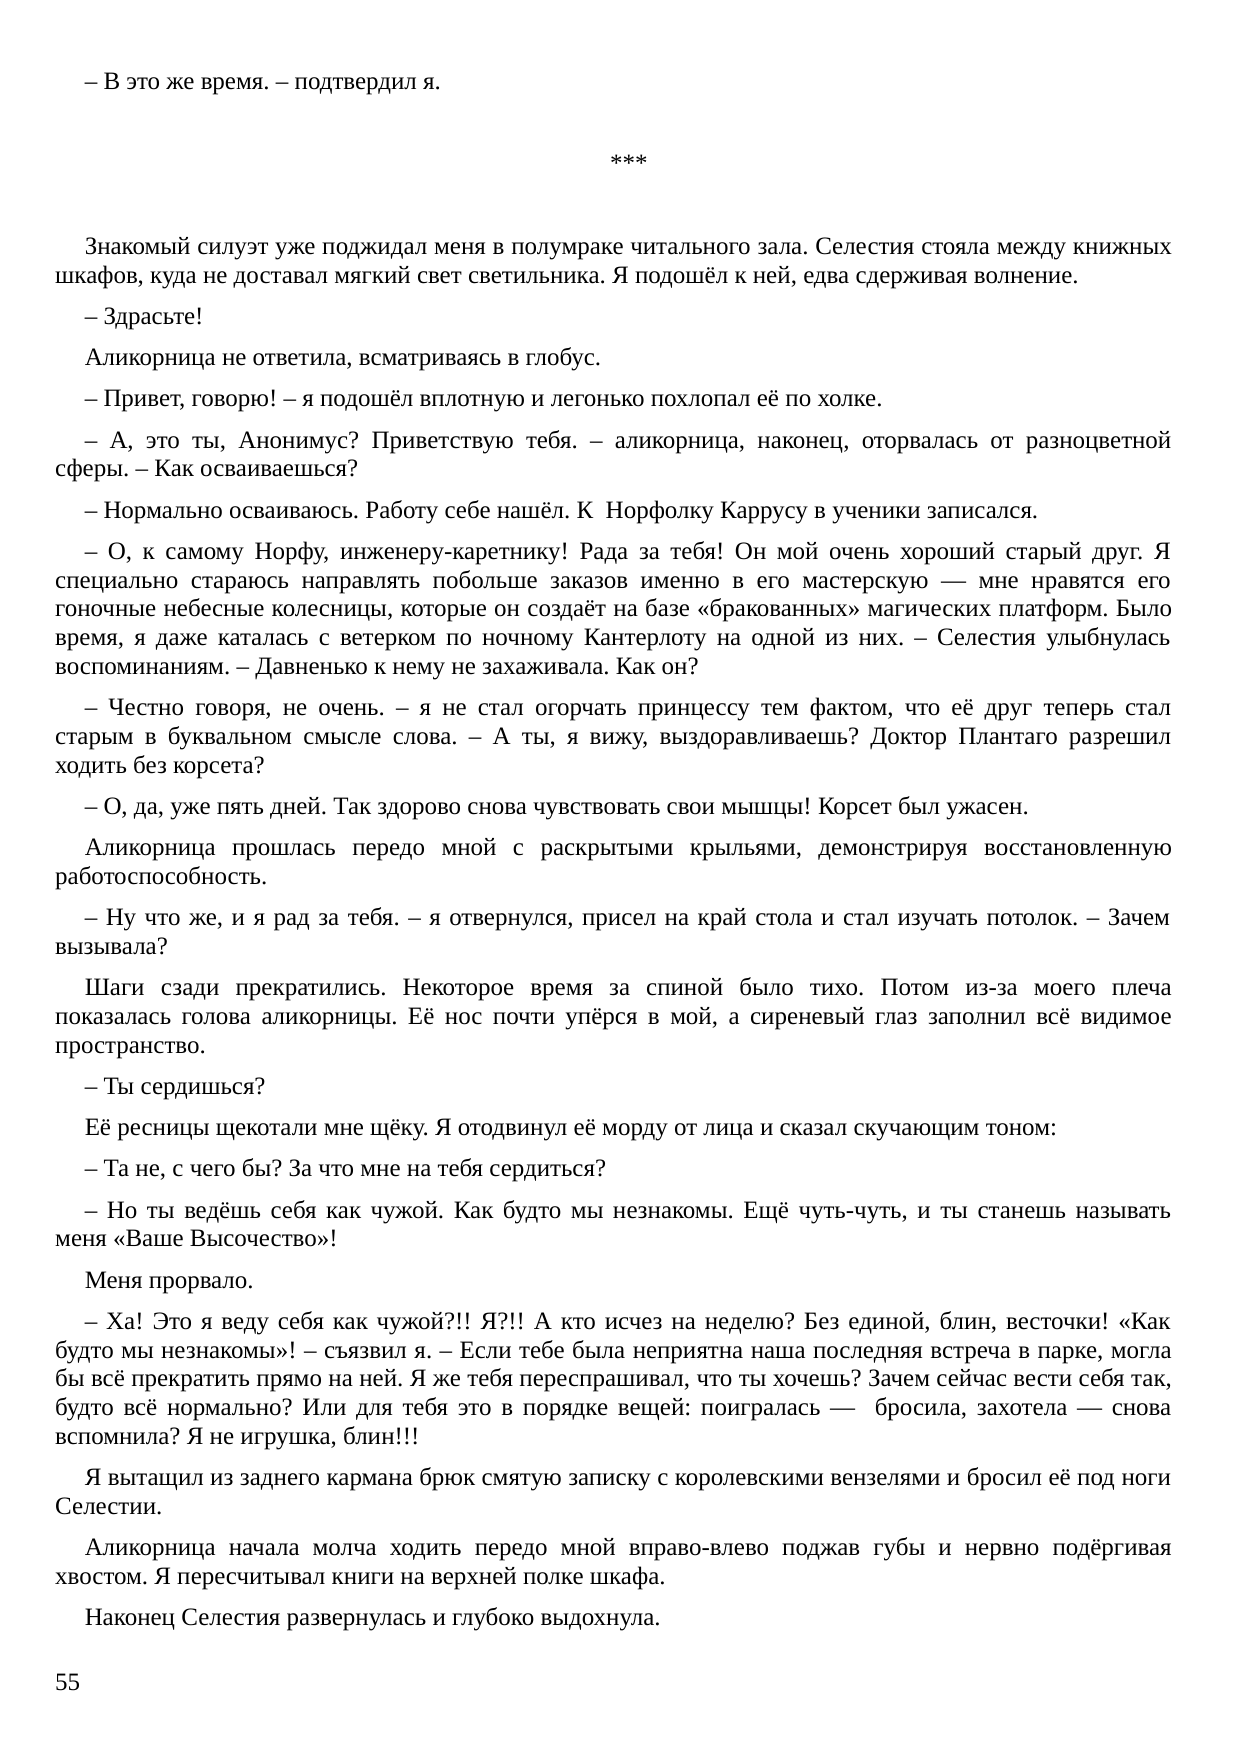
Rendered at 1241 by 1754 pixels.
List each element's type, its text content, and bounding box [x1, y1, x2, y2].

text – Ты сердишься? [55, 1071, 1173, 1100]
text – О, да, уже пять дней. Так здорово снова чувствовать свои мышцы! Корсет был ужасен. [55, 791, 1173, 820]
text Аликорница прошлась передо мной с раскрытыми крыльями, демонстрируя восстановленную работоспособность. [55, 832, 1173, 890]
text Её ресницы щекотали мне щёку. Я отодвинул её морду от лица и сказал скучающим тоном: [55, 1112, 1173, 1141]
text – А, это ты, Анонимус? Приветствую тебя. – аликорница, наконец, оторвалась от разноцветной сферы. – Как осваиваешься? [55, 425, 1173, 482]
text – Та не, с чего бы? За что мне на тебя сердиться? [55, 1153, 1173, 1182]
text – Ха! Это я веду себя как чужой?!! Я?!! А кто исчез на неделю? Без единой, блин, весточки! «Как будто мы незнакомы»! – съязвил я. – Если тебе была неприятна наша последняя встреча в парке, могла бы всё прекратить прямо на ней. Я же тебя переспрашивал, что ты хочешь? Зачем сейчас вести себя так, будто всё нормально? Или для тебя это в порядке вещей: поигралась — бросила, захотела — снова вспомнила? Я не игрушка, блин!!! [55, 1306, 1173, 1450]
text – Привет, говорю! – я подошёл вплотную и легонько похлопал её по холке. [55, 383, 1173, 412]
text – Но ты ведёшь себя как чужой. Как будто мы незнакомы. Ещё чуть-чуть, и ты станешь называть меня «Ваше Высочество»! [55, 1195, 1173, 1252]
text Я вытащил из заднего кармана брюк смятую записку с королевскими вензелями и бросил её под ноги Селестии. [55, 1462, 1173, 1520]
text Знакомый силуэт уже поджидал меня в полумраке читального зала. Селестия стояла между книжных шкафов, куда не доставал мягкий свет светильника. Я подошёл к ней, едва сдерживая волнение. [55, 231, 1173, 288]
text – Ну что же, и я рад за тебя. – я отвернулся, присел на край стола и стал изучать потолок. – Зачем вызывала? [55, 902, 1173, 960]
text Шаги сзади прекратились. Некоторое время за спиной было тихо. Потом из-за моего плеча показалась голова аликорницы. Её нос почти упёрся в мой, а сиреневый глаз заполнил всё видимое пространство. [55, 972, 1173, 1058]
text – Честно говоря, не очень. – я не стал огорчать принцессу тем фактом, что её друг теперь стал старым в буквальном смысле слова. – А ты, я вижу, выздоравливаешь? Доктор Плантаго разрешил ходить без корсета? [55, 692, 1173, 778]
text Аликорница начала молча ходить передо мной вправо-влево поджав губы и нервно подёргивая хвостом. Я пересчитывал книги на верхней полке шкафа. [55, 1532, 1173, 1590]
text Аликорница не ответила, всматриваясь в глобус. [55, 342, 1173, 371]
text – Нормально осваиваюсь. Работу себе нашёл. К Норфолку Каррусу в ученики записался. [55, 495, 1173, 523]
text – В это же время. – подтвердил я. [55, 66, 1173, 95]
text Наконец Селестия развернулась и глубоко выдохнула. [55, 1602, 1173, 1631]
text *** [55, 148, 1173, 177]
text – Здрасьте! [55, 301, 1173, 330]
text Меня прорвало. [55, 1265, 1173, 1293]
text – О, к самому Норфу, инженеру-каретнику! Рада за тебя! Он мой очень хороший старый друг. Я специально стараюсь направлять побольше заказов именно в его мастерскую — мне нравятся его гоночные небесные колесницы, которые он создаёт на базе «бракованных» магических платформ. Было время, я даже каталась с ветерком по ночному Кантерлоту на одной из них. – Селестия улыбнулась воспоминаниям. – Давненько к нему не захаживала. Как он? [55, 536, 1173, 680]
